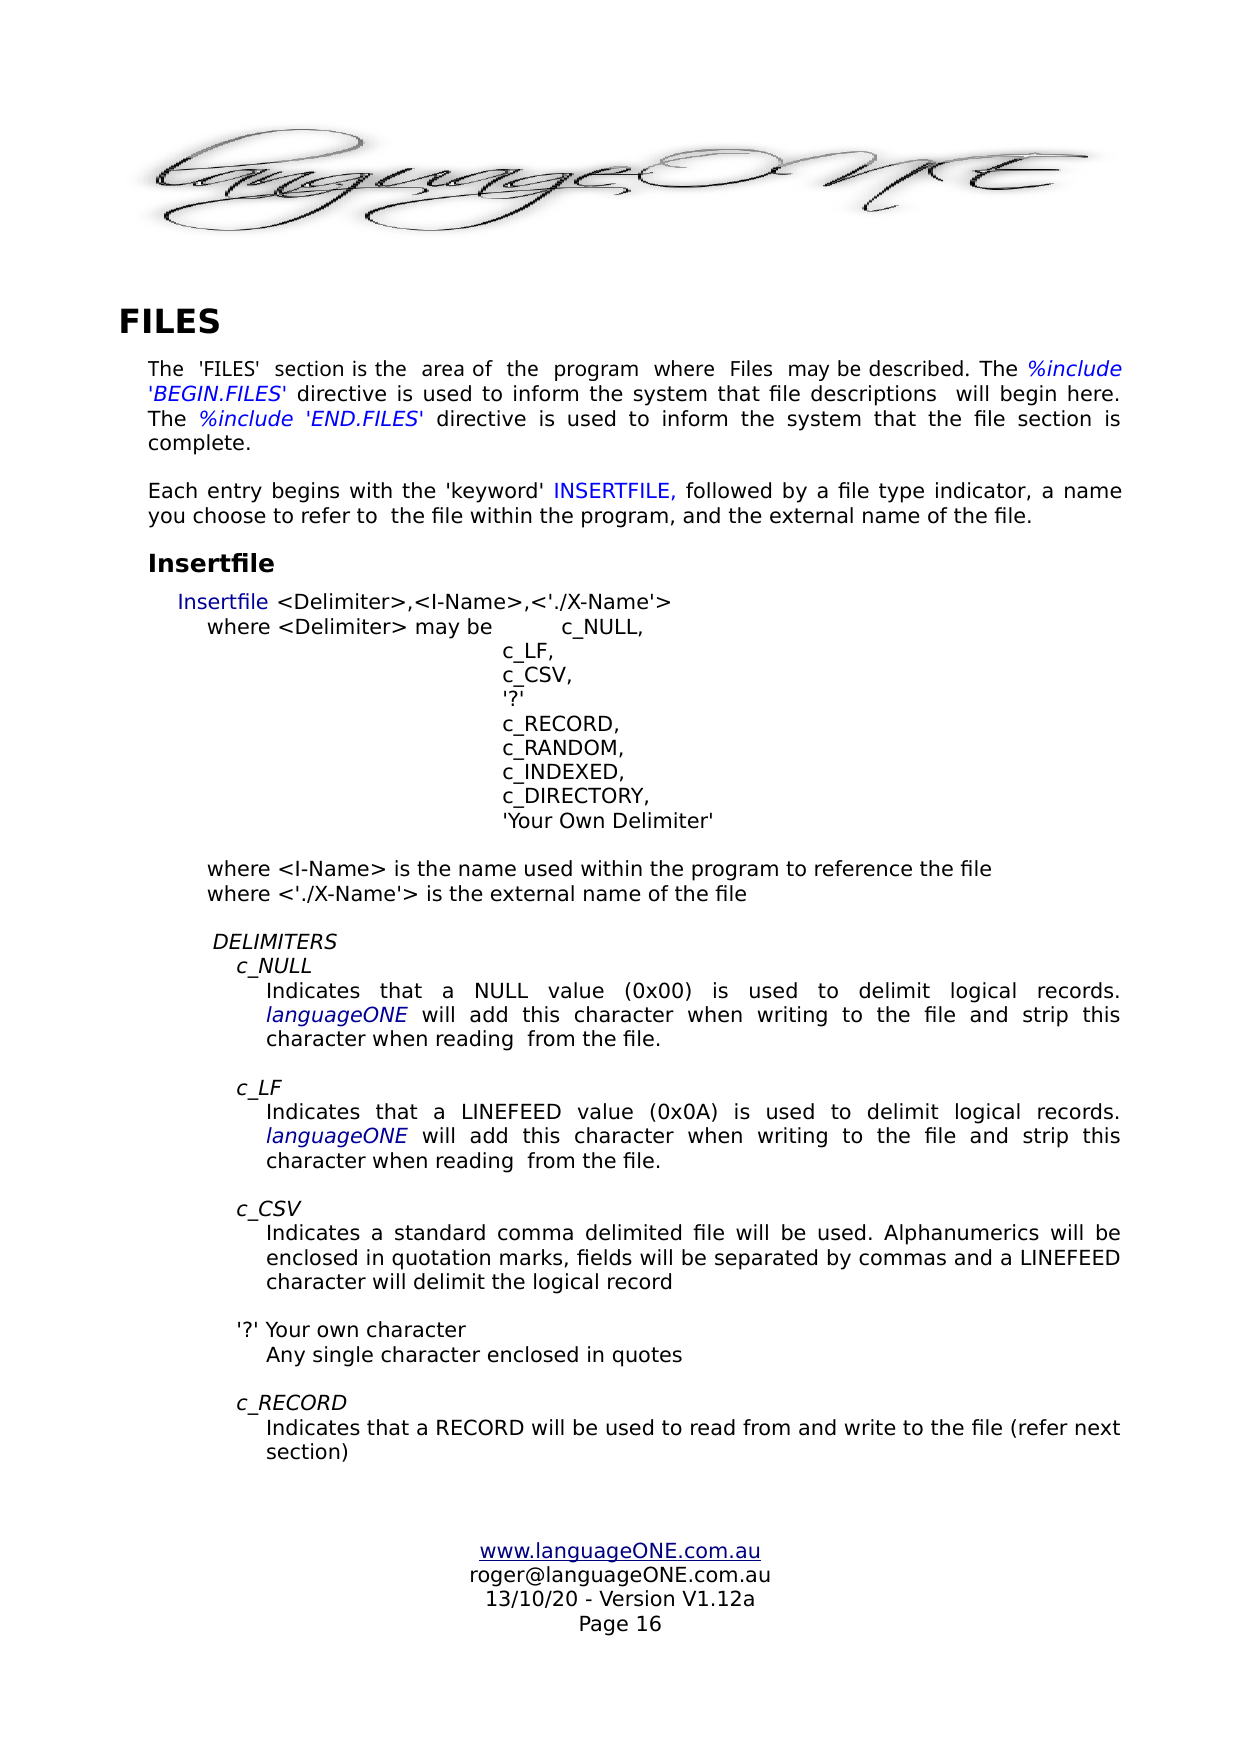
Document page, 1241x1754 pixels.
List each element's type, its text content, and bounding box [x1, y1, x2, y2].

text c_LF, [502, 639, 1122, 663]
text Indicates that a NULL value (0x00) is used to delimit logical records. languageONE will add this character when writing to the file and strip this character when reading from the file. [266, 979, 1122, 1052]
text The 'FILES' section is the area of the program where Files may be described. The %include 'BEGIN.FILES' directive is used to inform the system that file descriptions will begin here. The %include 'END.FILES' directive is used to inform the system that the file section is complete. [148, 354, 1122, 455]
text c_RECORD [236, 1391, 1122, 1416]
text Indicates that a RECORD will be used to read from and write to the file (refer next section) [266, 1416, 1122, 1464]
text DELIMITERS [213, 930, 1122, 954]
picture [125, 120, 1118, 239]
text c_CSV [236, 1197, 1122, 1221]
text '?' [502, 687, 1122, 712]
text c_INDEXED, [502, 760, 1122, 784]
text Indicates a standard comma delimited file will be used. Alphanumerics will be enclosed in quotation marks, fields will be separated by commas and a LINEFEED character will delimit the logical record [266, 1221, 1122, 1294]
text c_NULL [236, 954, 1122, 979]
subtitle Insertfile [148, 549, 1122, 578]
subtitle FILES [118, 302, 1122, 341]
text Any single character enclosed in quotes [266, 1343, 1122, 1367]
text c_CSV, [502, 663, 1122, 687]
text Each entry begins with the 'keyword' INSERTFILE, followed by a file type indicator, a name you choose to refer to the file within the program, and the external name of the file. [148, 479, 1122, 528]
text where <'./X-Name'> is the external name of the file [207, 882, 1122, 906]
text 'Your Own Delimiter' [502, 809, 1122, 833]
text Insertfile <Delimiter>,<I-Name>,<'./X-Name'> [177, 590, 1122, 615]
text where <Delimiter> may be c_NULL, [207, 615, 1122, 639]
text c_LF [236, 1076, 1122, 1100]
text c_RECORD, [502, 712, 1122, 736]
text where <I-Name> is the name used within the program to reference the file [207, 857, 1122, 882]
text c_RANDOM, [502, 736, 1122, 760]
text Indicates that a LINEFEED value (0x0A) is used to delimit logical records. languageONE will add this character when writing to the file and strip this character when reading from the file. [266, 1100, 1122, 1173]
text '?' Your own character [236, 1318, 1122, 1343]
text c_DIRECTORY, [502, 784, 1122, 809]
